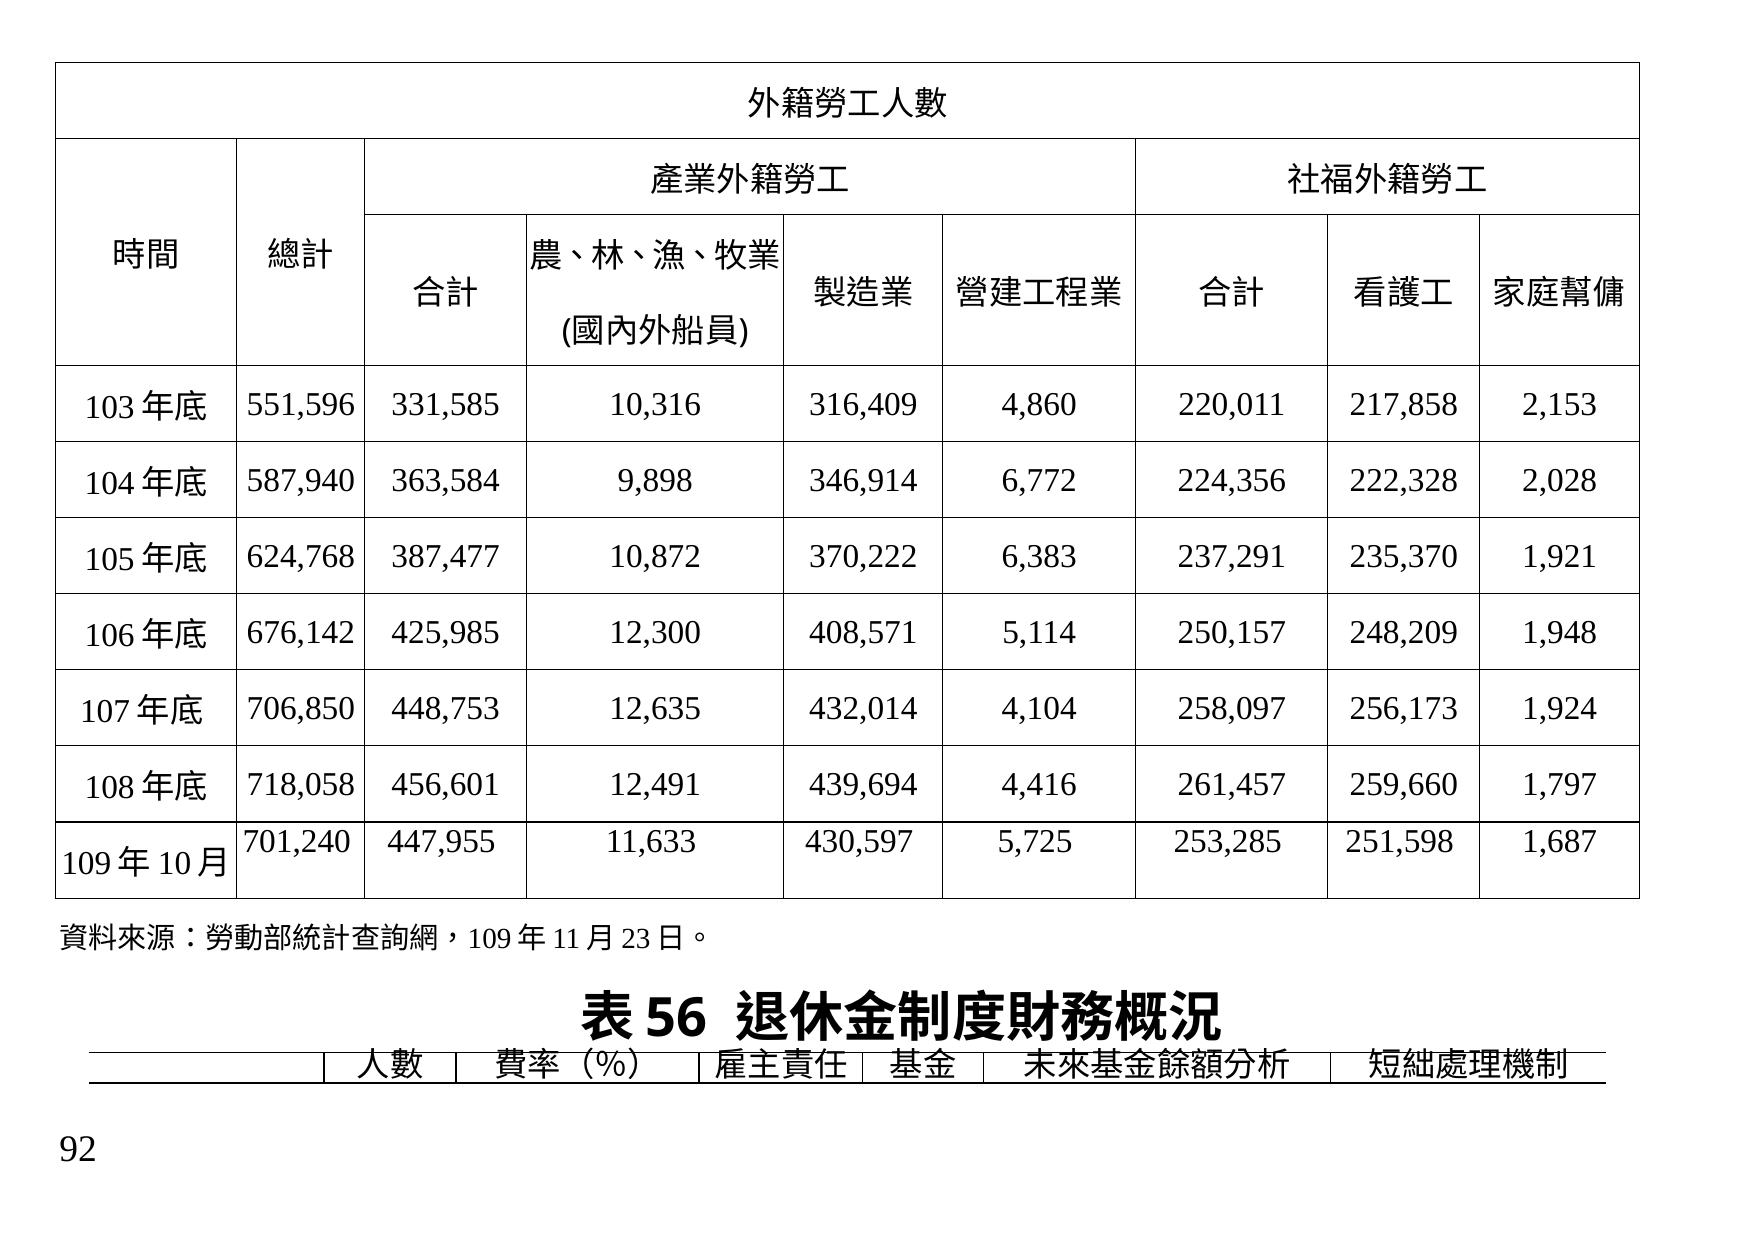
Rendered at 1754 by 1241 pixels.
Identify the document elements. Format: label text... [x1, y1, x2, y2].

table_header 短絀處理機制 [1331, 1053, 1606, 1082]
table_cell 1,921 [1480, 518, 1639, 593]
table_cell 營建工程業 [943, 215, 1135, 365]
table_cell 425,985 [365, 594, 526, 669]
table_cell 408,571 [784, 594, 942, 669]
table_cell 448,753 [365, 670, 526, 745]
table_cell 6,772 [943, 442, 1135, 517]
table_cell 4,860 [943, 366, 1135, 441]
table_cell 9,898 [527, 442, 783, 517]
table_cell 總計 [237, 139, 364, 365]
table_cell 331,585 [365, 366, 526, 441]
table_cell 6,383 [943, 518, 1135, 593]
table_cell 時間 [56, 139, 236, 365]
table_cell 合計 [365, 215, 526, 365]
text 表56 退休金制度財務概況 [59, 973, 1636, 1052]
table_cell 1,797 [1480, 746, 1639, 821]
table_cell 718,058 [237, 746, 364, 821]
table_cell 4,104 [943, 670, 1135, 745]
table_cell 261,457 [1136, 746, 1327, 821]
table_header 人數 [325, 1053, 455, 1082]
table_cell 316,409 [784, 366, 942, 441]
table_cell 439,694 [784, 746, 942, 821]
table_cell 551,596 [237, 366, 364, 441]
table_cell 108年底 [56, 746, 236, 821]
table_cell 5,725 [943, 823, 1135, 897]
table_cell 224,356 [1136, 442, 1327, 517]
table_cell 社福外籍勞工 [1136, 139, 1639, 214]
table_cell 220,011 [1136, 366, 1327, 441]
table_header 未來基金餘額分析 [984, 1053, 1330, 1082]
table_cell 2,028 [1480, 442, 1639, 517]
table_cell 10,316 [527, 366, 783, 441]
table_cell 製造業 [784, 215, 942, 365]
table_cell 370,222 [784, 518, 942, 593]
table_cell 104年底 [56, 442, 236, 517]
table_cell 105年底 [56, 518, 236, 593]
table_cell 259,660 [1328, 746, 1479, 821]
table_cell 676,142 [237, 594, 364, 669]
table_cell 248,209 [1328, 594, 1479, 669]
table_cell 12,635 [527, 670, 783, 745]
table_header 費率（％） [457, 1053, 698, 1082]
text 資料來源：勞動部統計查詢網，109年11月23日。 [59, 899, 1636, 973]
table_cell 624,768 [237, 518, 364, 593]
table_cell 447,955 [365, 823, 526, 897]
table_cell 看護工 [1328, 215, 1479, 365]
table_cell 251,598 [1328, 823, 1479, 897]
table_cell 農、林、漁、牧業(國內外船員) [527, 215, 783, 365]
table_cell 11,633 [527, 823, 783, 897]
table_cell 387,477 [365, 518, 526, 593]
table_cell 258,097 [1136, 670, 1327, 745]
table_cell 456,601 [365, 746, 526, 821]
table_cell 1,924 [1480, 670, 1639, 745]
table_cell 12,491 [527, 746, 783, 821]
table_cell 103年底 [56, 366, 236, 441]
table_cell 346,914 [784, 442, 942, 517]
table_cell 363,584 [365, 442, 526, 517]
table_cell 430,597 [784, 823, 942, 897]
table_cell 合計 [1136, 215, 1327, 365]
table_cell 217,858 [1328, 366, 1479, 441]
table_cell 2,153 [1480, 366, 1639, 441]
table_cell 701,240 [237, 823, 364, 897]
table_cell 706,850 [237, 670, 364, 745]
table_cell 10,872 [527, 518, 783, 593]
table_cell 107年底 [56, 670, 236, 745]
table_cell 1,687 [1480, 823, 1639, 897]
table_cell 12,300 [527, 594, 783, 669]
table_cell 237,291 [1136, 518, 1327, 593]
table_cell 家庭幫傭 [1480, 215, 1639, 365]
table_cell 1,948 [1480, 594, 1639, 669]
table_cell 4,416 [943, 746, 1135, 821]
table_cell 222,328 [1328, 442, 1479, 517]
table_cell 250,157 [1136, 594, 1327, 669]
table_header 雇主責任 [700, 1053, 862, 1082]
table_header [89, 1053, 323, 1082]
table_cell 432,014 [784, 670, 942, 745]
table_header 基金 [863, 1053, 983, 1082]
table_cell 5,114 [943, 594, 1135, 669]
table_cell 106年底 [56, 594, 236, 669]
table_cell 256,173 [1328, 670, 1479, 745]
table_cell 235,370 [1328, 518, 1479, 593]
table_cell 外籍勞工人數 [56, 63, 1639, 138]
table_cell 產業外籍勞工 [365, 139, 1135, 214]
table_cell 587,940 [237, 442, 364, 517]
table_cell 109年10月 [56, 823, 236, 897]
table_cell 253,285 [1136, 823, 1327, 897]
